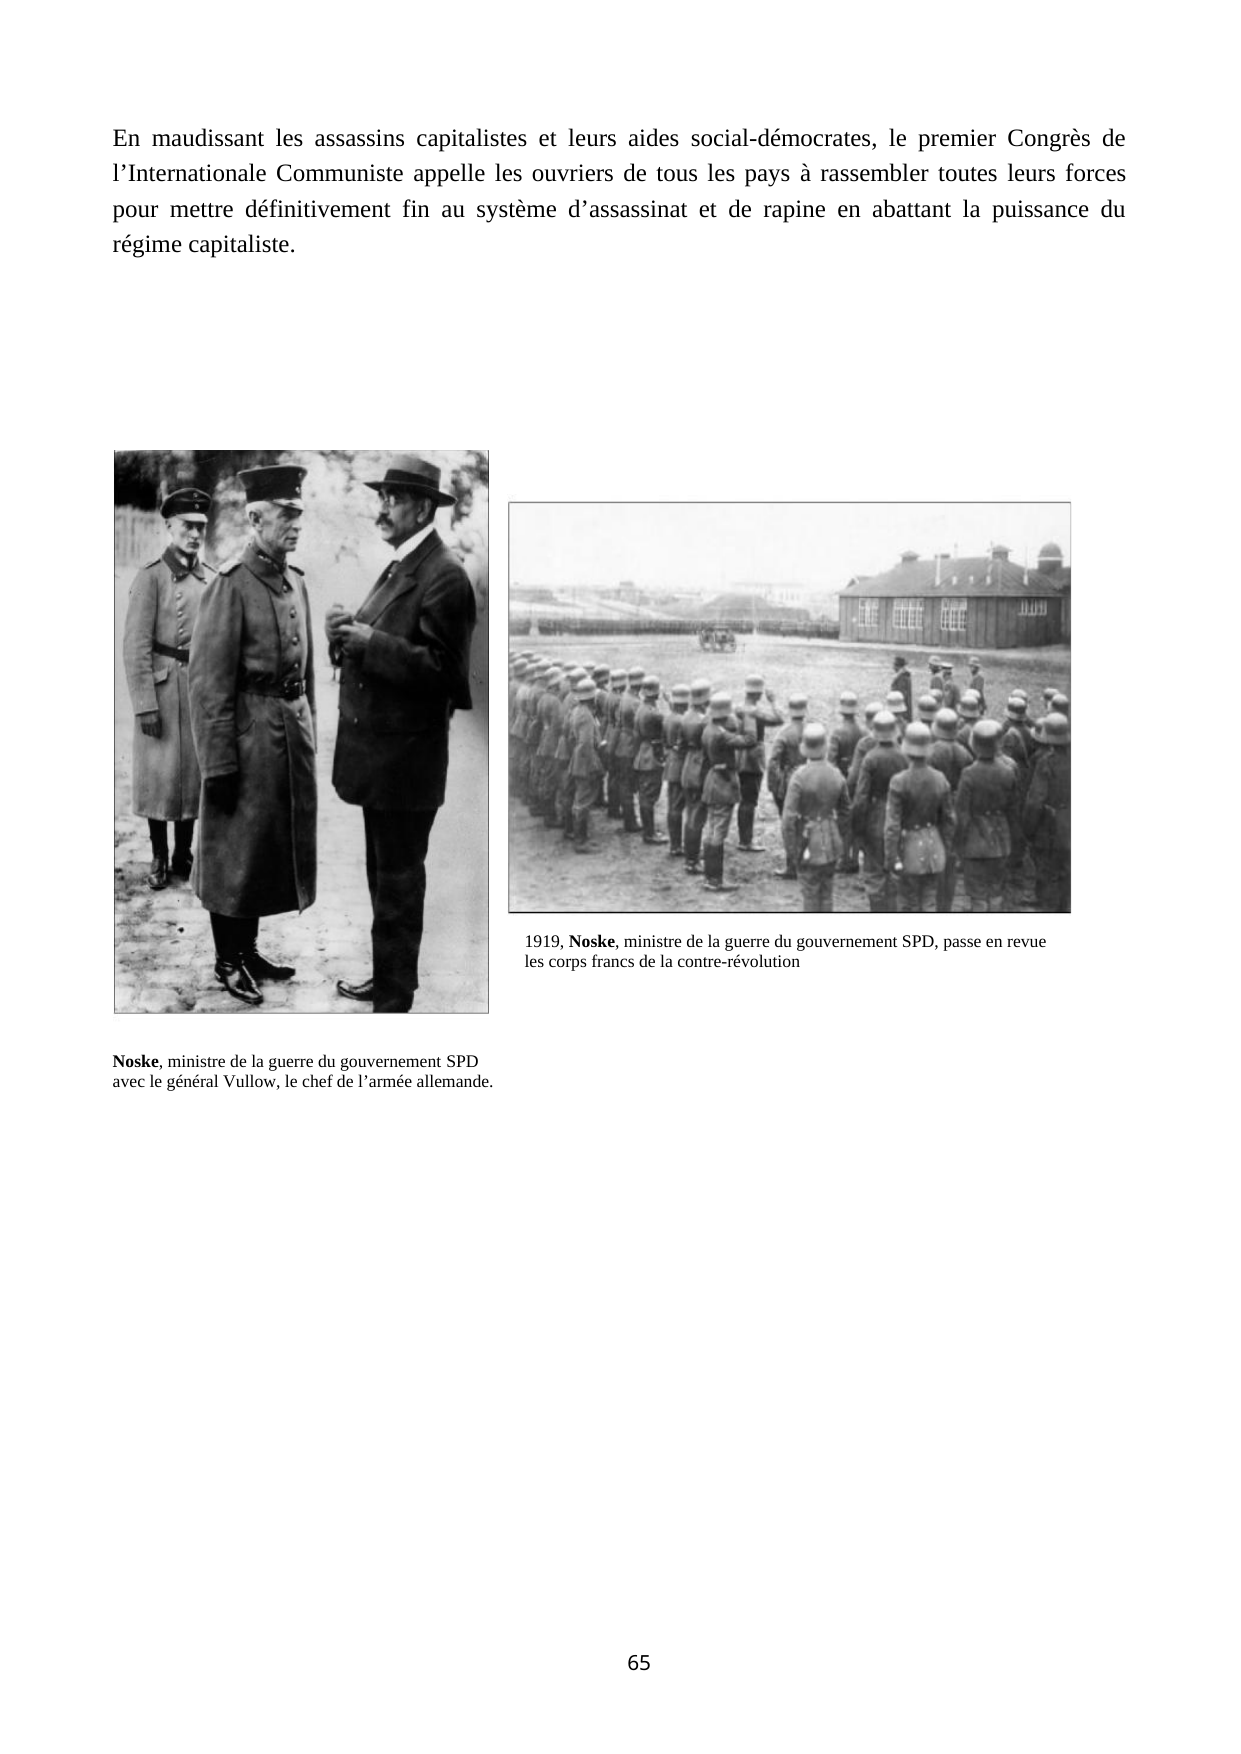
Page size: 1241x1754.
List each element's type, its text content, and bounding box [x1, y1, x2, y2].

text 1919, Noske, ministre de la guerre du gouvernement SPD, passe en revue les corps francs de la contre-révolution [489, 911, 1069, 972]
picture [507, 494, 1072, 916]
text Noske, ministre de la guerre du gouvernement SPD [112, 1051, 1128, 1071]
picture [112, 450, 489, 1029]
text avec le général Vullow, le chef de l’armée allemande. [112, 1071, 1128, 1091]
text En maudissant les assassins capitalistes et leurs aides social-démocrates, le premier Congrès de l’Internationale Communiste appelle les ouvriers de tous les pays à rassembler toutes leurs forces pour mettre définitivement fin au système d’assassinat et de rapine en abattant la puissance du régime capitaliste. [112, 118, 1128, 260]
